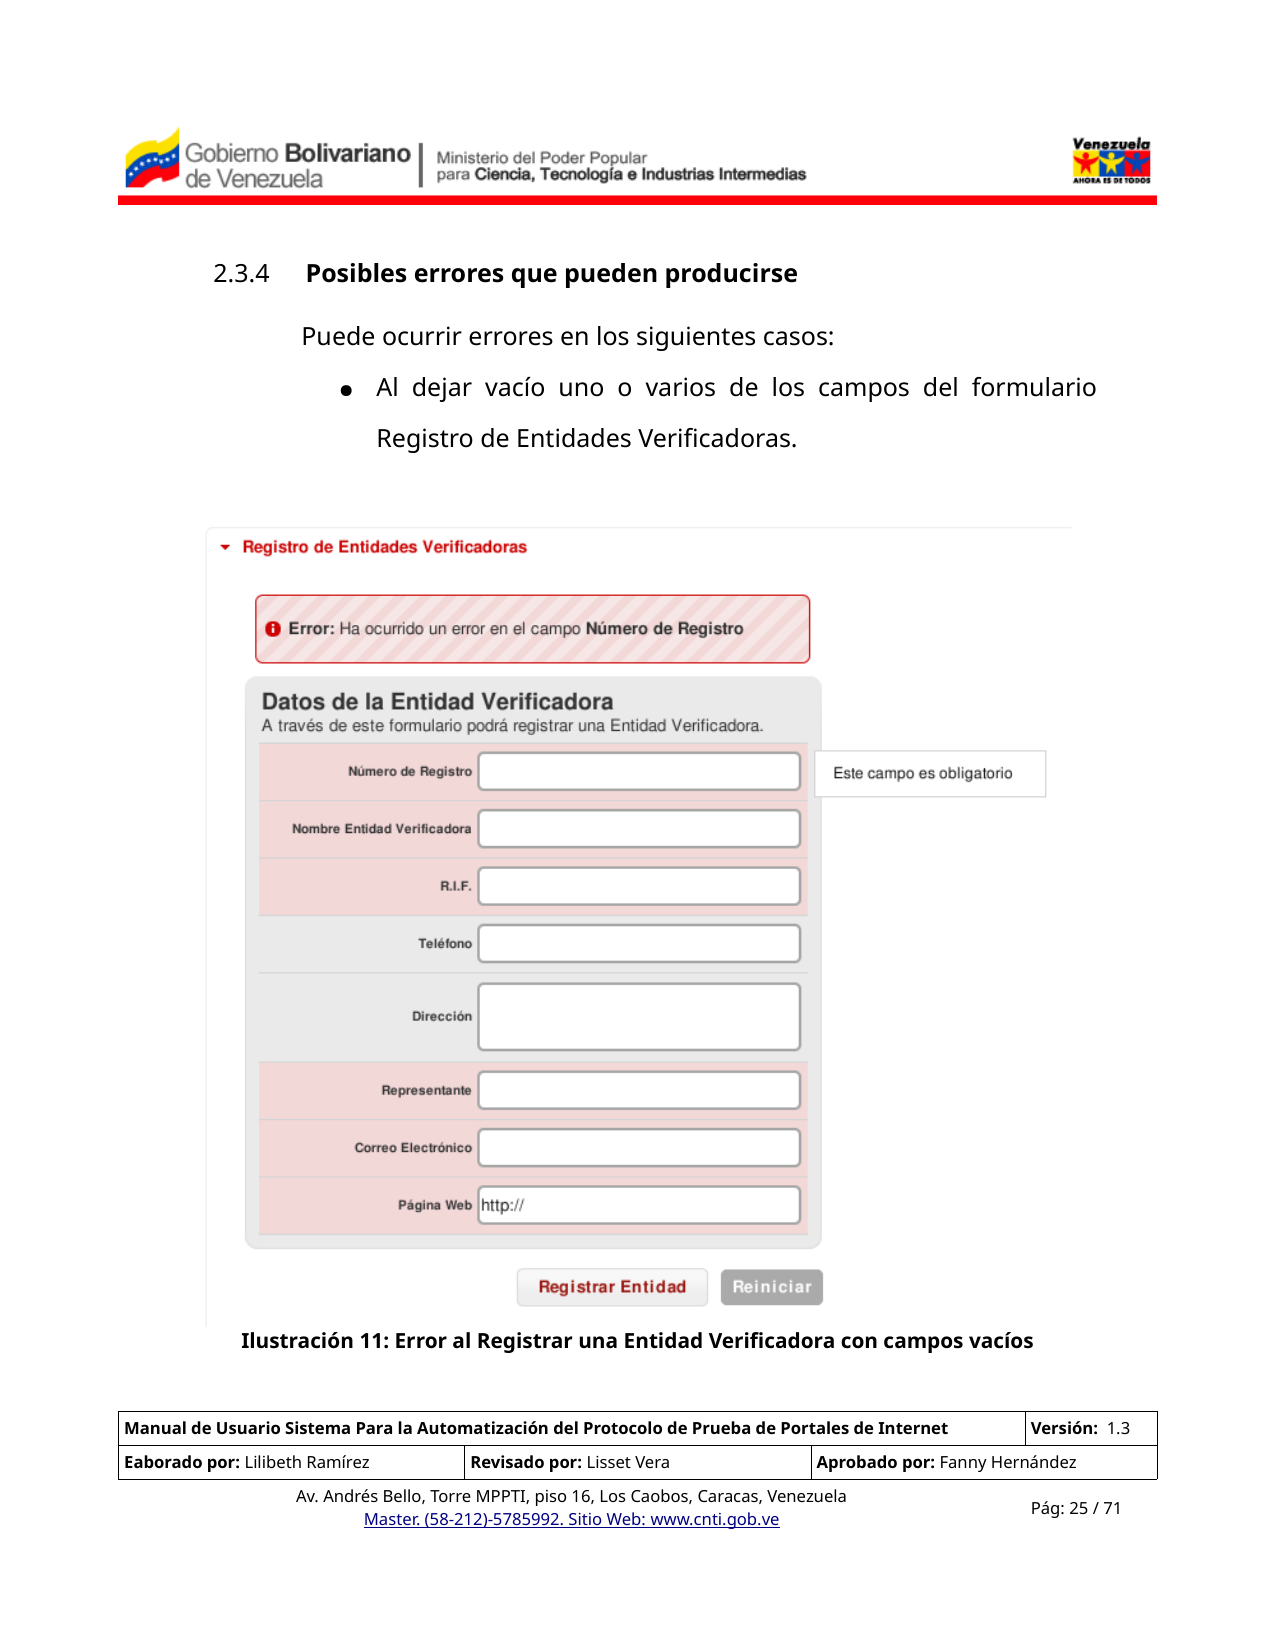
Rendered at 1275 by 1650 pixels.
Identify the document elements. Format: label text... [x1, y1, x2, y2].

picture [118, 119, 1157, 205]
text Ilustración 11: Error al Registrar una Entidad Verificadora con campos vacíos [203, 1327, 1071, 1355]
picture [203, 522, 1072, 1327]
text Puede ocurrir errores en los siguientes casos: [301, 318, 1098, 352]
subtitle Posibles errores que pueden producirse [118, 255, 1157, 289]
list Al dejar vacío uno o varios de los campos del formulario Registro de Entidades Verificadoras. [339, 369, 1098, 454]
